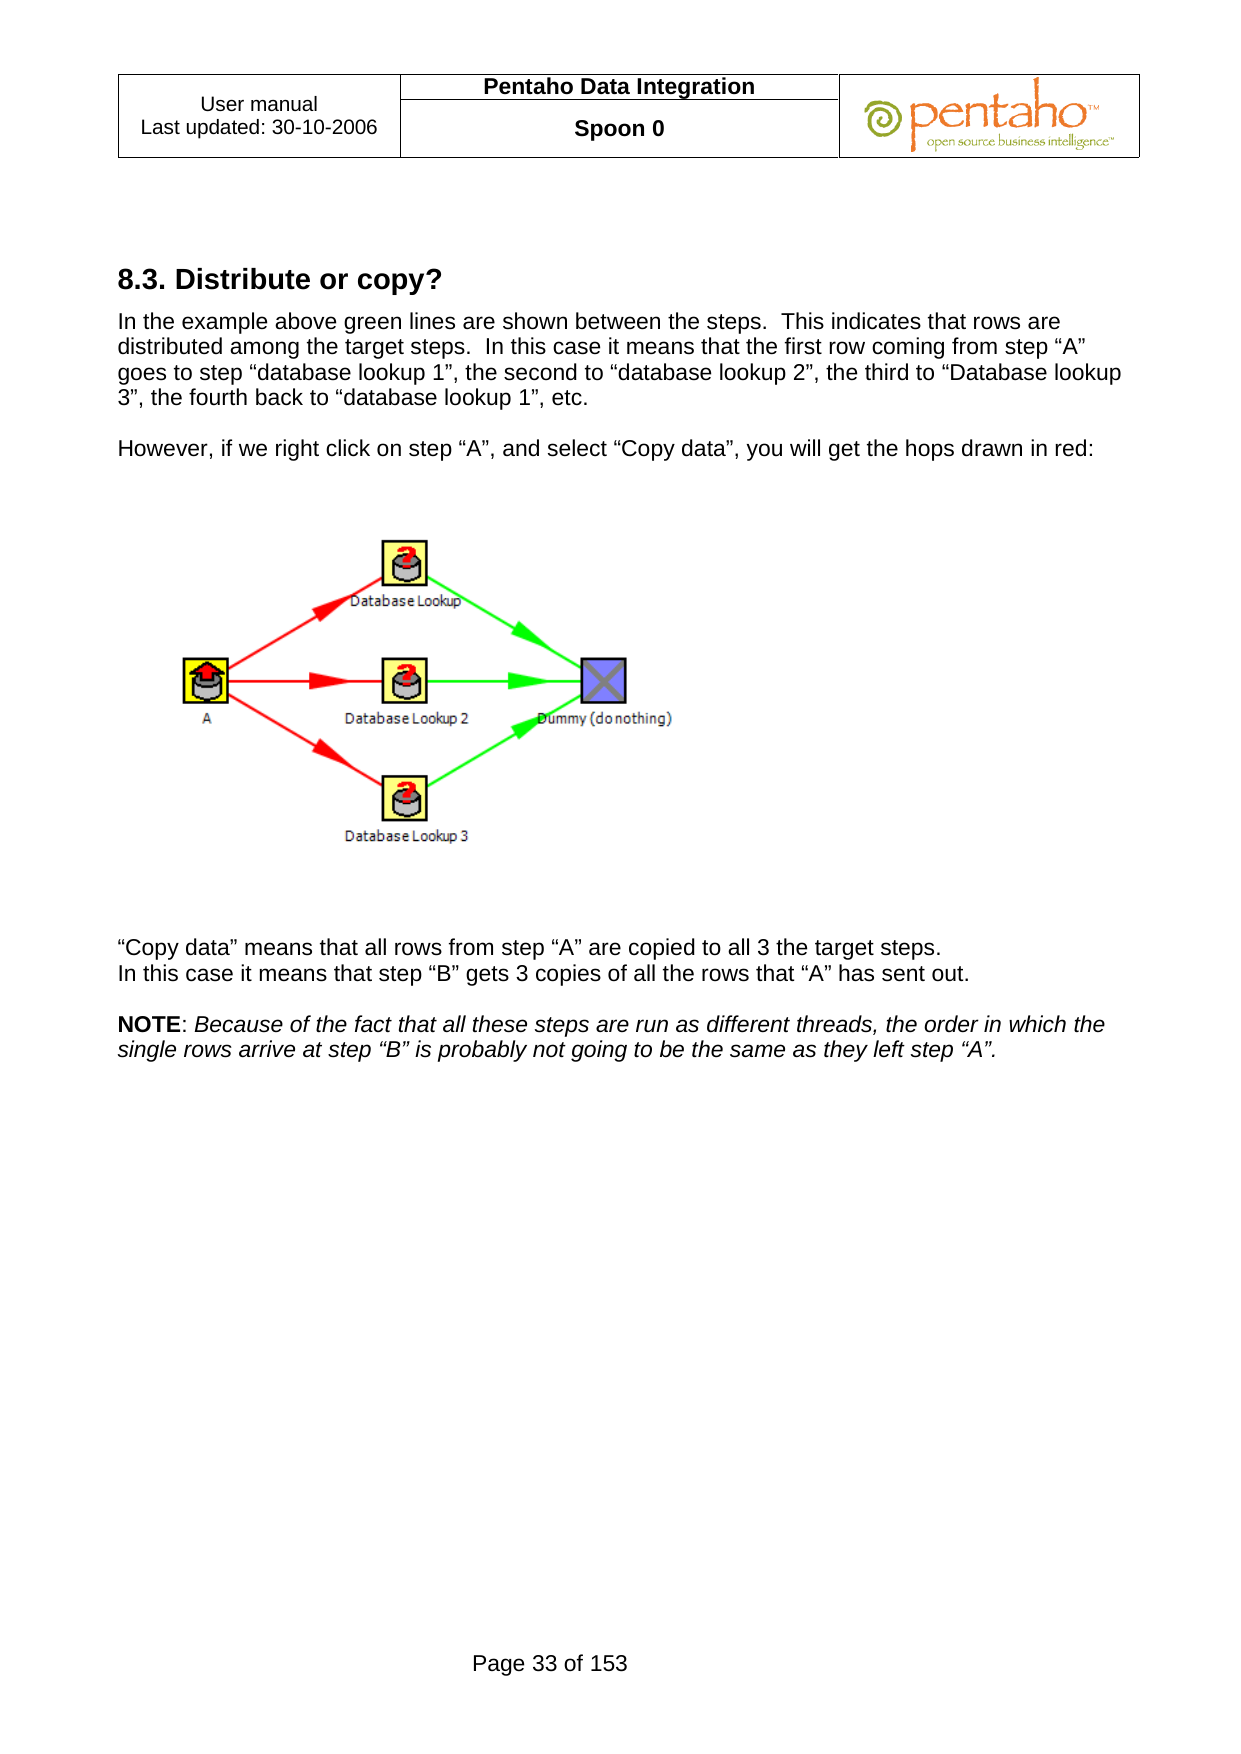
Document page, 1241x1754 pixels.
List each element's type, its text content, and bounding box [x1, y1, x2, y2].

text “Copy data” means that all rows from step “A” are copied to all 3 the target steps. [117, 935, 1137, 960]
picture [117, 487, 715, 910]
text NOTE: Because of the fact that all these steps are run as different threads, the order in which the single rows arrive at step “B” is probably not going to be the same as they left step “A”. [117, 1011, 1137, 1062]
text In the example above green lines are shown between the steps. This indicates that rows are distributed among the target steps. In this case it means that the first row coming from step “A” goes to step “database lookup 1”, the second to “database lookup 2”, the third to “Database lookup 3”, the fourth back to “database lookup 1”, etc. [117, 308, 1137, 411]
text In this case it means that step “B” gets 3 copies of all the rows that “A” has sent out. [117, 960, 1137, 986]
text However, if we right click on step “A”, and select “Copy data”, you will get the hops drawn in red: [117, 436, 1137, 462]
subtitle Distribute or copy? [117, 263, 1137, 296]
